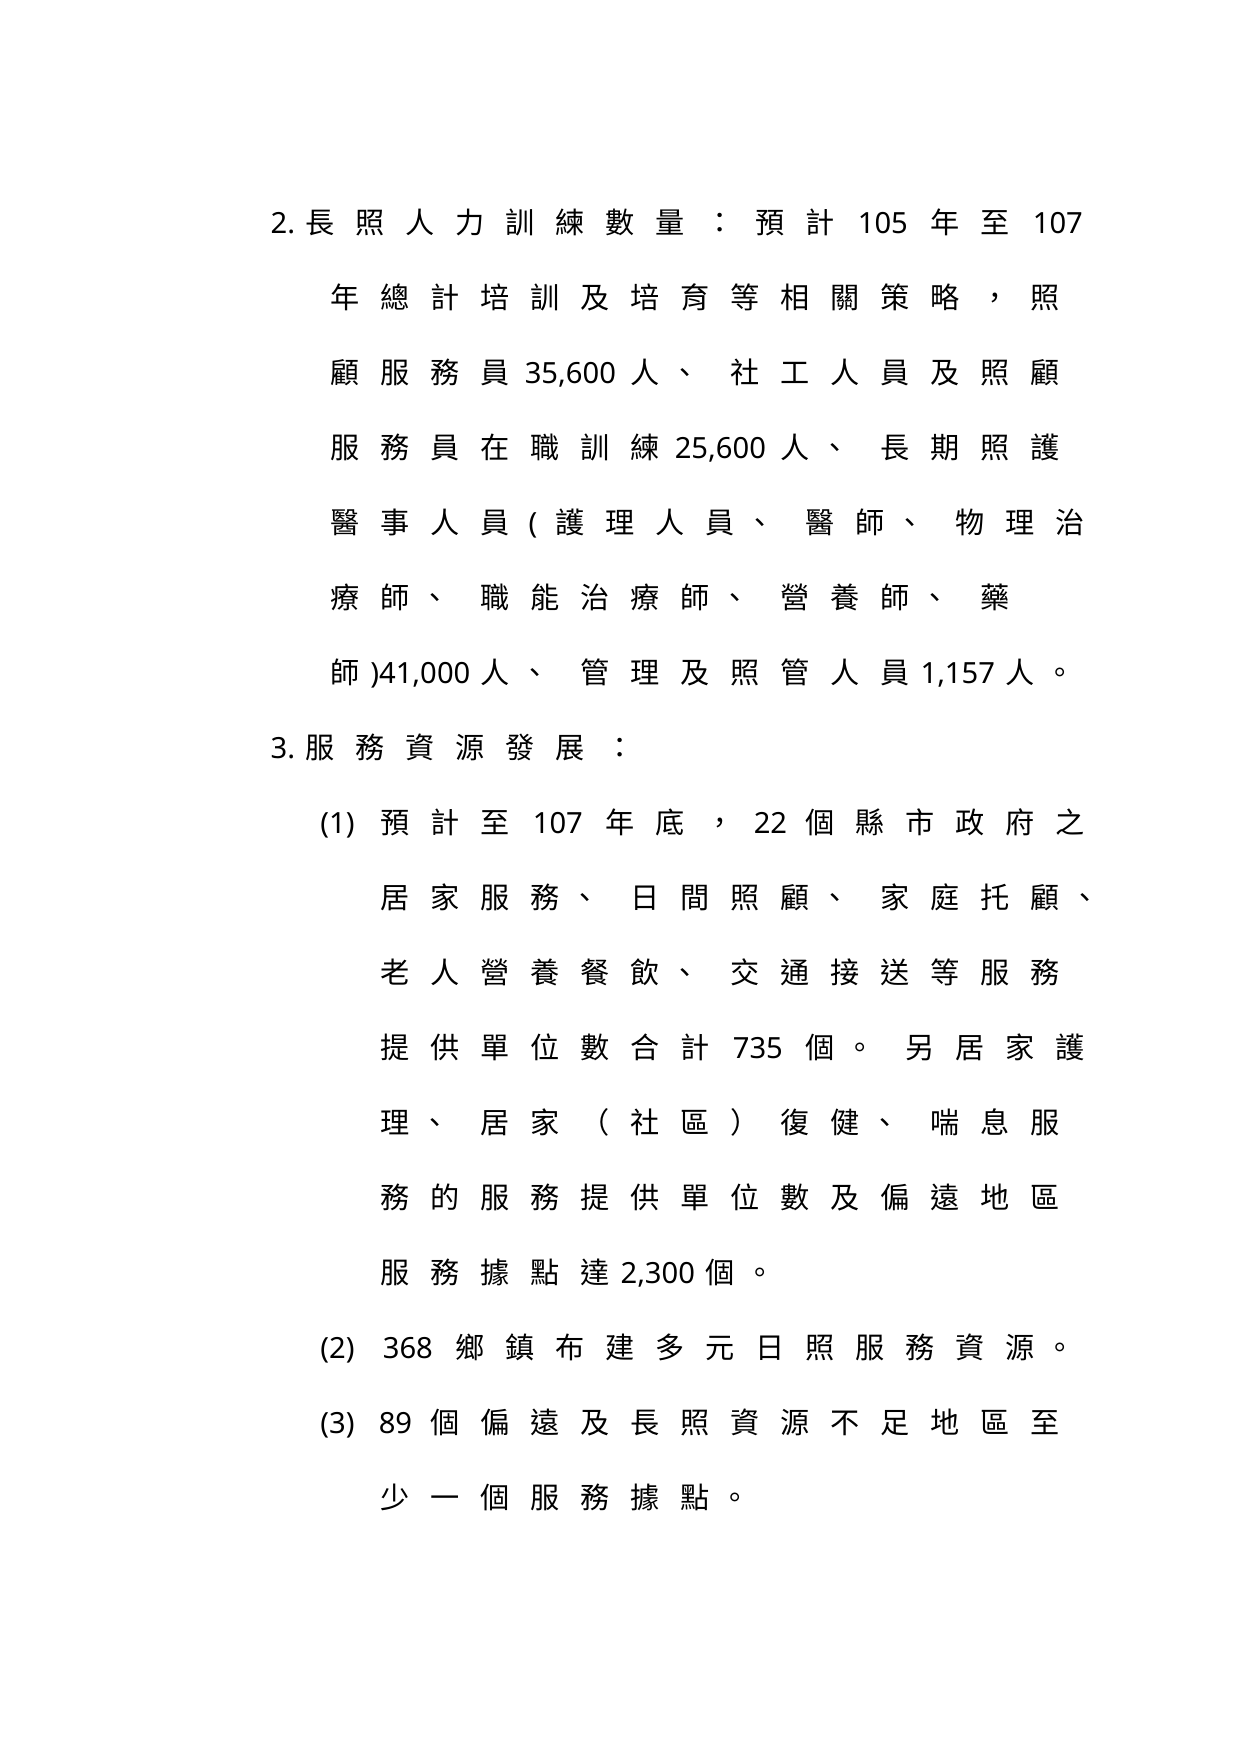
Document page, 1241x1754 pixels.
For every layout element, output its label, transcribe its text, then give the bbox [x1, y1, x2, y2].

text 2.長照人力訓練數量：預計105年至107年總計培訓及培育等相關策略，照顧服務員35,600人、社工人員及照顧服務員在職訓練25,600人、長期照護醫事人員(護理人員、醫師、物理治療師、職能治療師、營養師、藥師)41,000人、管理及照管人員1,157人。 [269, 183, 1095, 708]
list 89個偏遠及長照資源不足地區至少一個服務據點。 [308, 1383, 1095, 1533]
list 預計至107年底，22個縣市政府之居家服務、日間照顧、家庭托顧、老人營養餐飲、交通接送等服務提供單位數合計735個。另居家護理、居家（社區）復健、喘息服務的服務提供單位數及偏遠地區服務據點達2,300個。 [308, 783, 1095, 1308]
text 3.服務資源發展： [269, 708, 1095, 783]
list 368鄉鎮布建多元日照服務資源。 [308, 1308, 1095, 1383]
